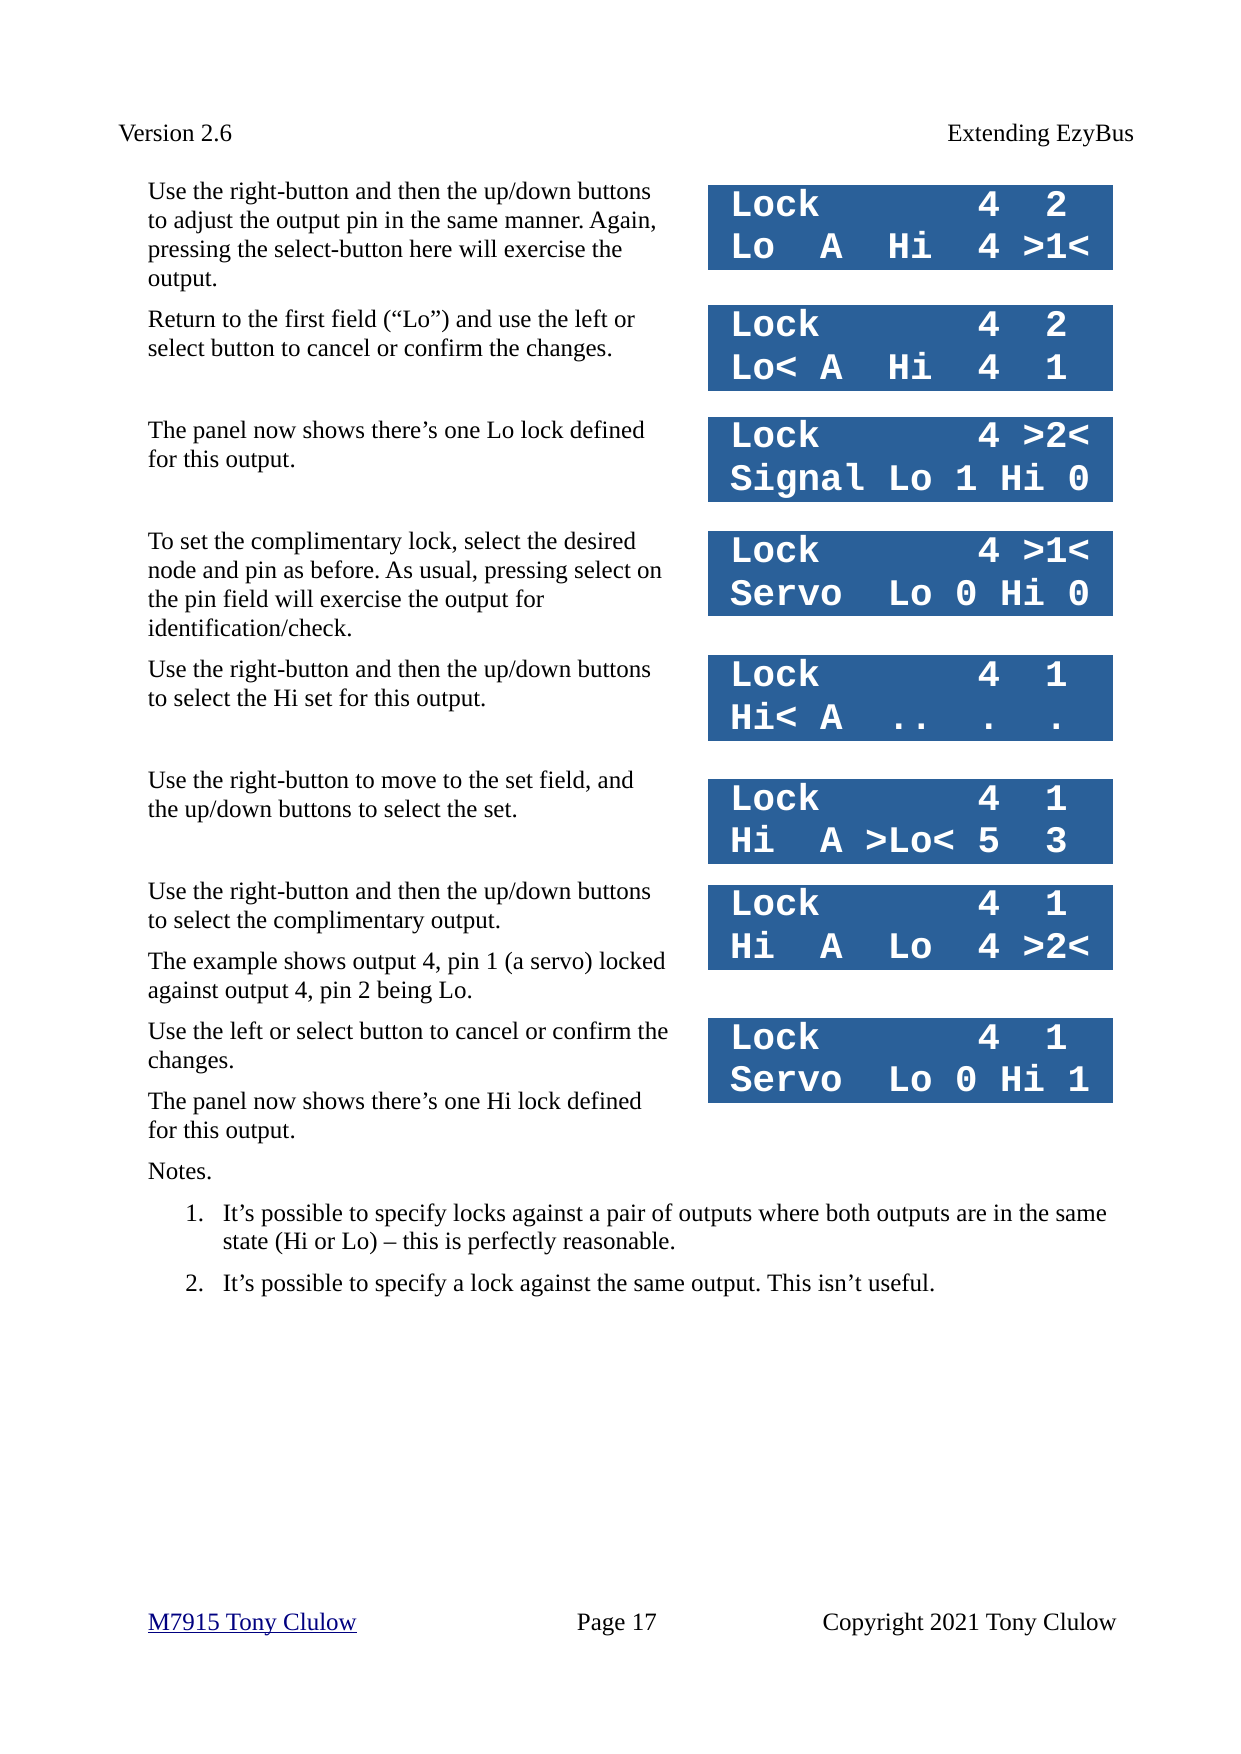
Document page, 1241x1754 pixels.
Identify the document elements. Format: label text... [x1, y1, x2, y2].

text Use the right-button and then the up/down buttons to select the complimentary output. [148, 876, 1134, 934]
text The panel now shows there’s one Hi lock defined for this output. [148, 1086, 1134, 1144]
text Use the left or select button to cancel or confirm the changes. [148, 1016, 1134, 1074]
text Return to the first field (“Lo”) and use the left or select button to cancel or confirm the changes. [148, 304, 1134, 361]
text Use the right-button and then the up/down buttons to select the Hi set for this output. [148, 654, 1134, 711]
text The example shows output 4, pin 1 (a servo) locked against output 4, pin 2 being Lo. [148, 946, 1134, 1004]
text Notes. [148, 1156, 1134, 1185]
list It’s possible to specify locks against a pair of outputs where both outputs are in the same state (Hi or Lo) – this is perfectly reasonable. [185, 1198, 1134, 1255]
text To set the complimentary lock, select the desired node and pin as before. As usual, pressing select on the pin field will exercise the output for identification/check. [148, 526, 1134, 641]
text The panel now shows there’s one Lo lock defined for this output. [148, 415, 1134, 473]
text Use the right-button and then the up/down buttons to adjust the output pin in the same manner. Again, pressing the select-button here will exercise the output. [148, 176, 1134, 291]
list It’s possible to specify a lock against the same output. This isn’t useful. [185, 1268, 1134, 1296]
text Use the right-button to move to the set field, and the up/down buttons to select the set. [148, 765, 1134, 823]
